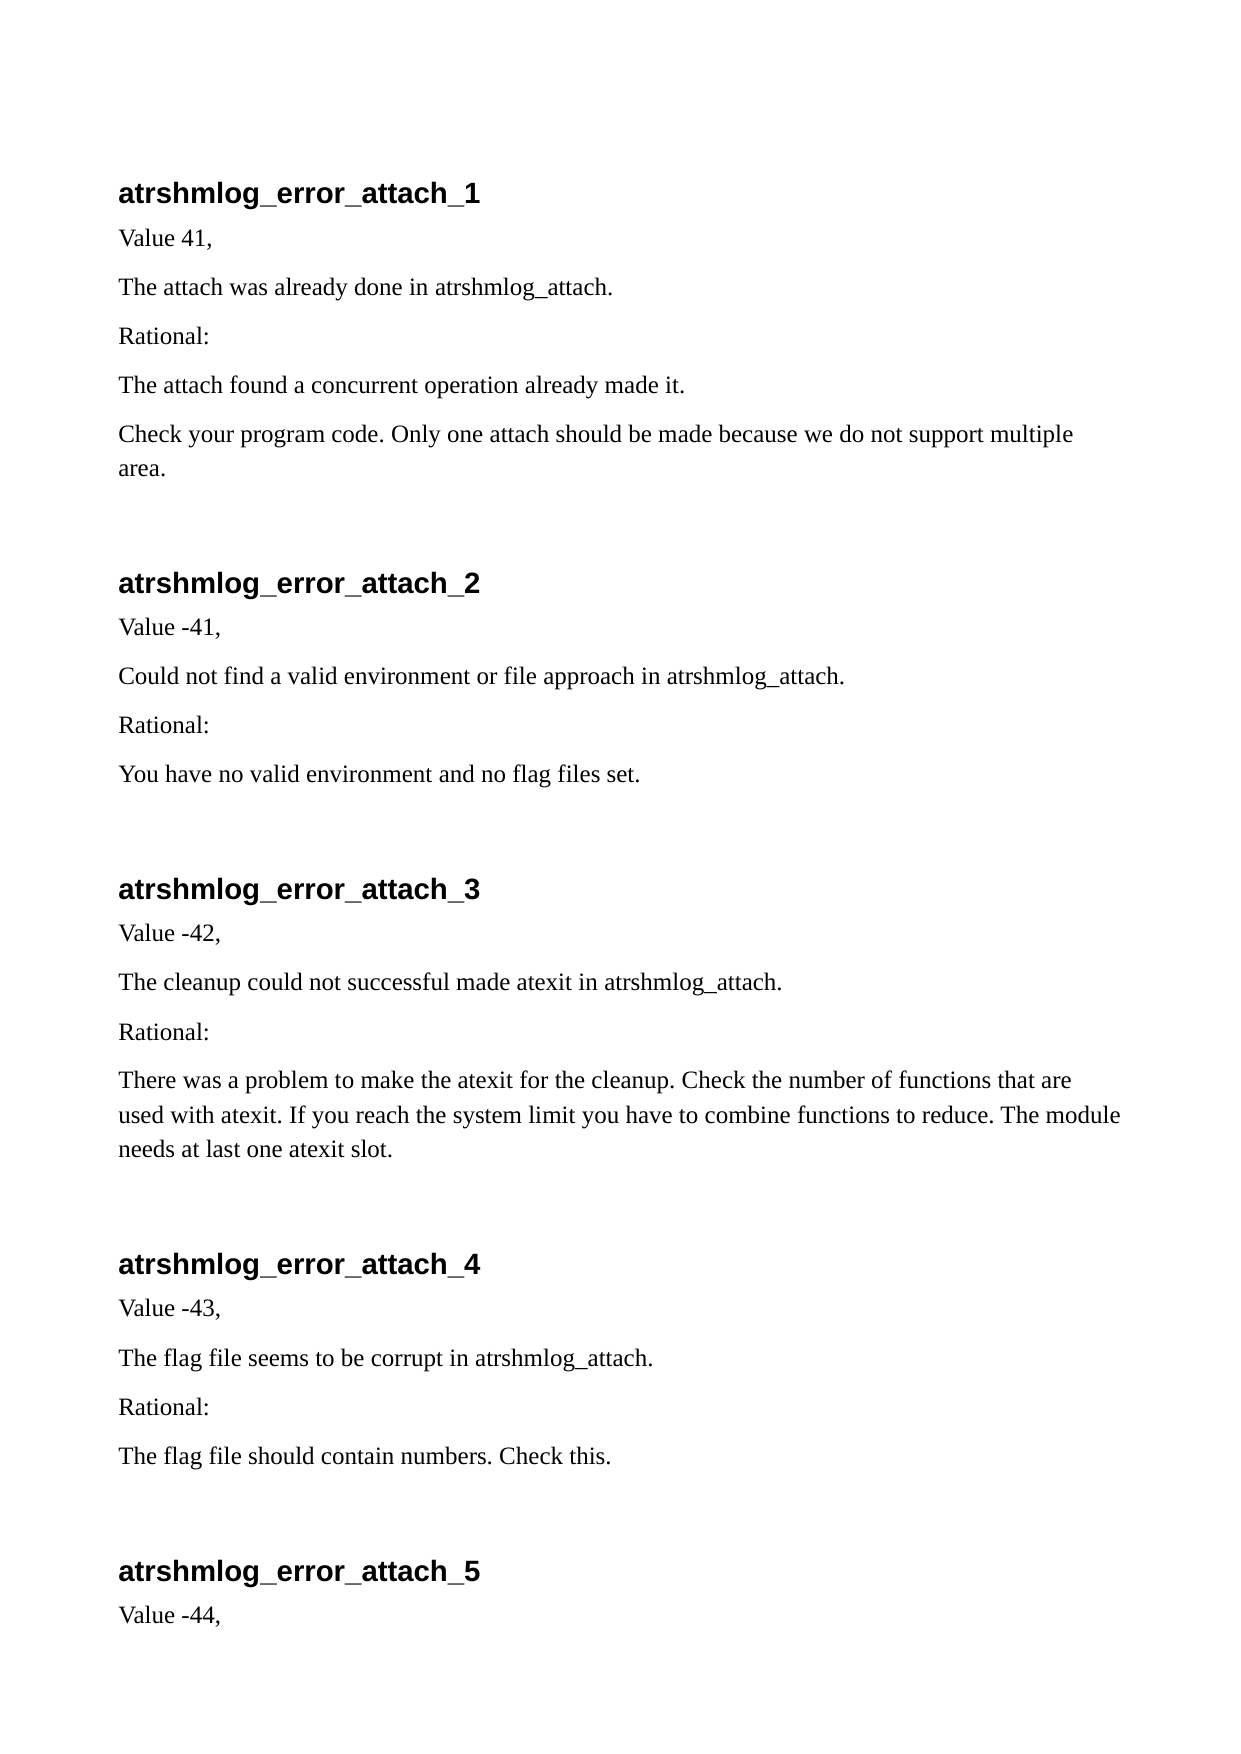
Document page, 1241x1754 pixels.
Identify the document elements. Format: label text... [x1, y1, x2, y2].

text The cleanup could not successful made atexit in atrshmlog_attach. [118, 967, 1122, 996]
text You have no valid environment and no flag files set. [118, 759, 1122, 788]
text The attach found a concurrent operation already made it. [118, 370, 1122, 398]
text The flag file should contain numbers. Check this. [118, 1441, 1122, 1469]
text Rational: [118, 710, 1122, 739]
subtitle atrshmlog_error_attach_2 [118, 566, 1122, 600]
text Rational: [118, 1392, 1122, 1420]
text Check your program code. Only one attach should be made because we do not support multiple area. [118, 419, 1122, 482]
text Value -44, [118, 1600, 1122, 1628]
text Rational: [118, 1017, 1122, 1045]
subtitle atrshmlog_error_attach_5 [118, 1553, 1122, 1587]
text Value 41, [118, 223, 1122, 251]
text Rational: [118, 321, 1122, 349]
text The flag file seems to be corrupt in atrshmlog_attach. [118, 1343, 1122, 1371]
subtitle atrshmlog_error_attach_4 [118, 1247, 1122, 1281]
text Value -43, [118, 1293, 1122, 1322]
text Could not find a valid environment or file approach in atrshmlog_attach. [118, 661, 1122, 690]
subtitle atrshmlog_error_attach_3 [118, 872, 1122, 906]
text Value -41, [118, 612, 1122, 641]
subtitle atrshmlog_error_attach_1 [118, 176, 1122, 210]
text Value -42, [118, 918, 1122, 947]
text The attach was already done in atrshmlog_attach. [118, 272, 1122, 300]
text There was a problem to make the atexit for the cleanup. Check the number of functions that are used with atexit. If you reach the system limit you have to combine functions to reduce. The module needs at last one atexit slot. [118, 1066, 1122, 1163]
